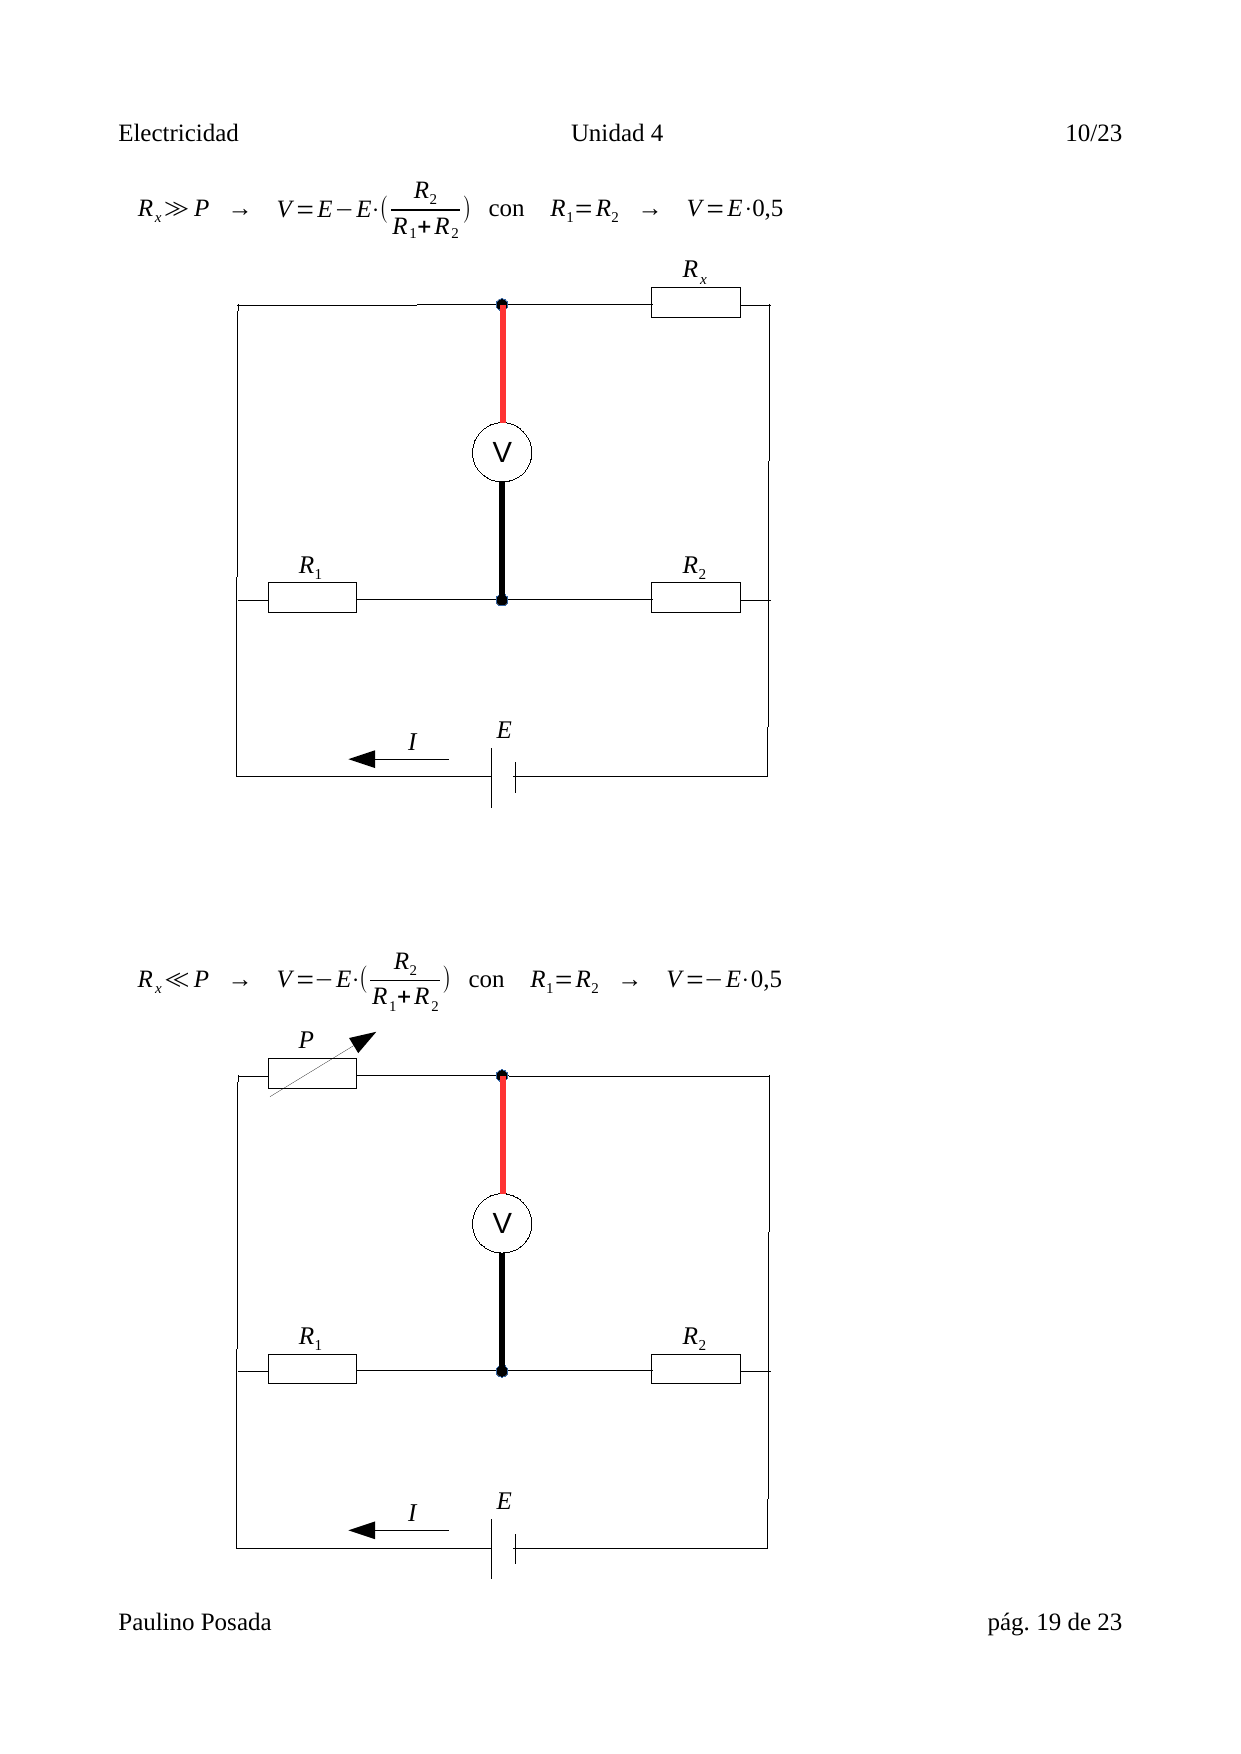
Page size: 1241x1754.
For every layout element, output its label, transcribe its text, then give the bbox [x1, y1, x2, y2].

text → con → [118, 176, 1122, 243]
text → con → [118, 947, 1122, 1014]
